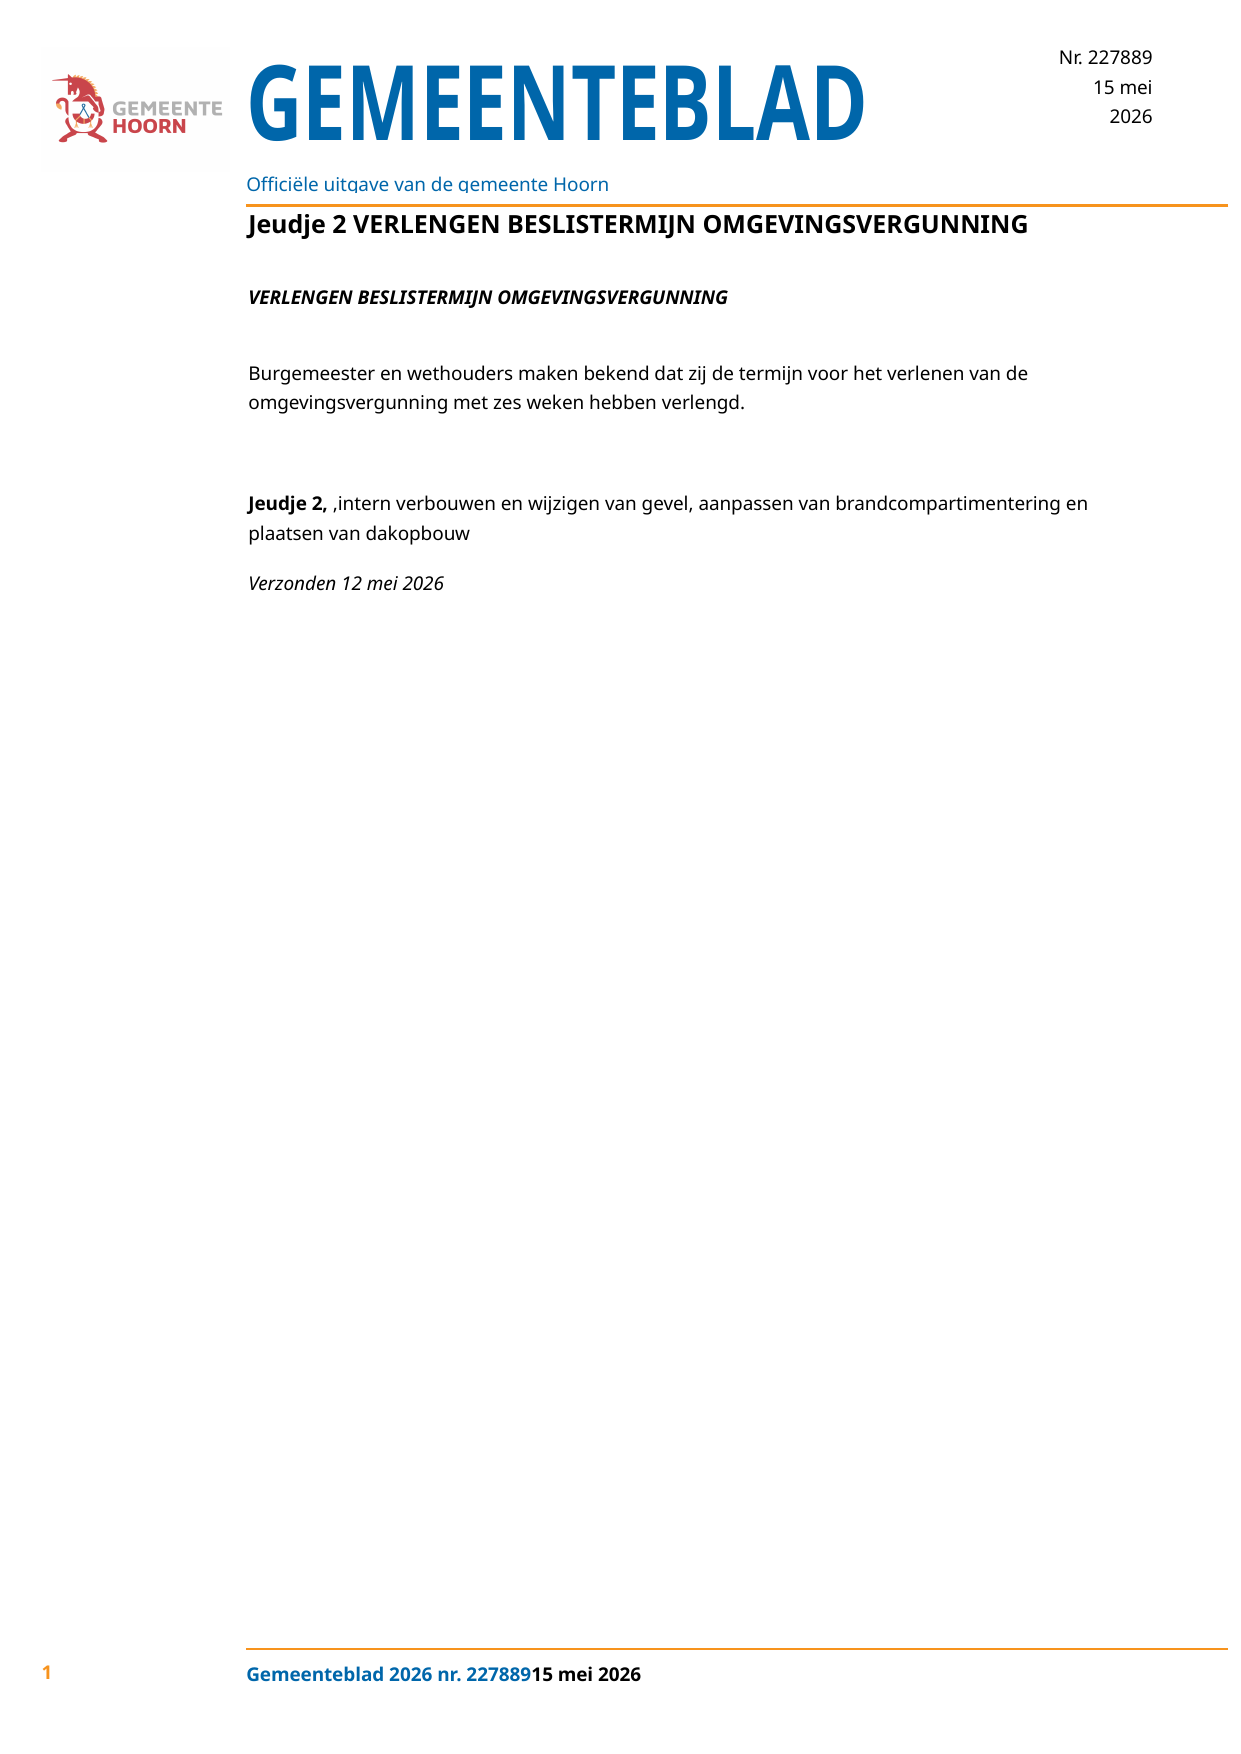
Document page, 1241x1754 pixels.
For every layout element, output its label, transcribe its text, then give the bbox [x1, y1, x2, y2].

text Jeudje 2, ,intern verbouwen en wijzigen van gevel, aanpassen van brandcompartimentering en plaatsen van dakopbouw [248, 490, 1152, 546]
text Jeudje 2 VERLENGEN BESLISTERMIJN OMGEVINGSVERGUNNING [248, 207, 1152, 241]
text Burgemeester en wethouders maken bekend dat zij de termijn voor het verlenen van de omgevingsvergunning met zes weken hebben verlengd. [248, 360, 1152, 415]
picture [41, 47, 231, 172]
text Verzonden 12 mei 2026 [248, 570, 1152, 596]
text VERLENGEN BESLISTERMIJN OMGEVINGSVERGUNNING [248, 284, 1152, 309]
